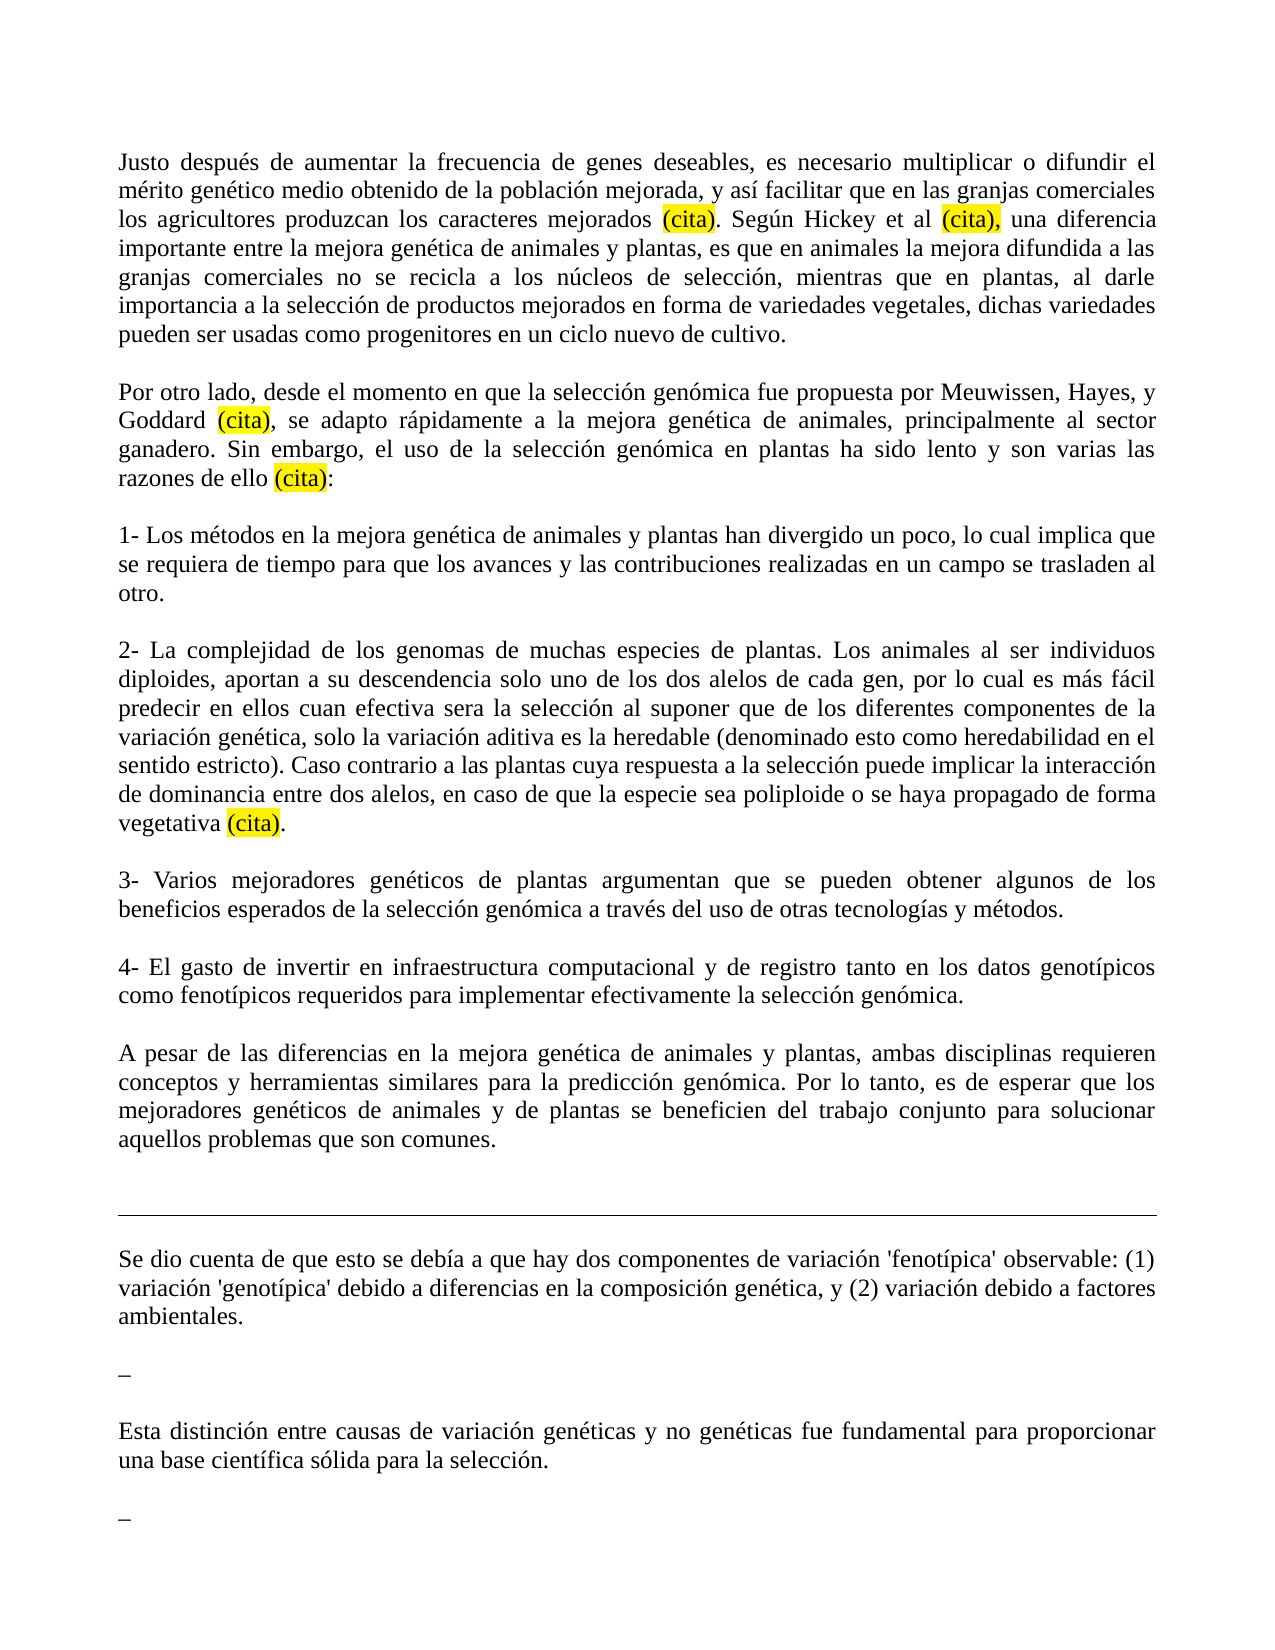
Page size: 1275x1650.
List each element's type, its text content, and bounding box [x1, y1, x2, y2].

text 4- El gasto de invertir en infraestructura computacional y de registro tanto en los datos genotípicos como fenotípicos requeridos para implementar efectivamente la selección genómica. [118, 952, 1157, 1009]
text 1- Los métodos en la mejora genética de animales y plantas han divergido un poco, lo cual implica que se requiera de tiempo para que los avances y las contribuciones realizadas en un campo se trasladen al otro. [118, 521, 1157, 607]
text Esta distinción entre causas de variación genéticas y no genéticas fue fundamental para proporcionar una base científica sólida para la selección. [118, 1416, 1157, 1474]
text 3- Varios mejoradores genéticos de plantas argumentan que se pueden obtener algunos de los beneficios esperados de la selección genómica a través del uso de otras tecnologías y métodos. [118, 866, 1157, 923]
text Por otro lado, desde el momento en que la selección genómica fue propuesta por Meuwissen, Hayes, y Goddard (cita), se adapto rápidamente a la mejora genética de animales, principalmente al sector ganadero. Sin embargo, el uso de la selección genómica en plantas ha sido lento y son varias las razones de ello (cita): [118, 377, 1157, 492]
text – [118, 1359, 1157, 1388]
text Se dio cuenta de que esto se debía a que hay dos componentes de variación 'fenotípica' observable: (1) variación 'genotípica' debido a diferencias en la composición genética, y (2) variación debido a factores ambientales. [118, 1244, 1157, 1330]
text 2- La complejidad de los genomas de muchas especies de plantas. Los animales al ser individuos diploides, aportan a su descendencia solo uno de los dos alelos de cada gen, por lo cual es más fácil predecir en ellos cuan efectiva sera la selección al suponer que de los diferentes componentes de la variación genética, solo la variación aditiva es la heredable (denominado esto como heredabilidad en el sentido estricto). Caso contrario a las plantas cuya respuesta a la selección puede implicar la interacción de dominancia entre dos alelos, en caso de que la especie sea poliploide o se haya propagado de forma vegetativa (cita). [118, 636, 1157, 837]
text – [118, 1503, 1157, 1531]
text Justo después de aumentar la frecuencia de genes deseables, es necesario multiplicar o difundir el mérito genético medio obtenido de la población mejorada, y así facilitar que en las granjas comerciales los agricultores produzcan los caracteres mejorados (cita). Según Hickey et al (cita), una diferencia importante entre la mejora genética de animales y plantas, es que en animales la mejora difundida a las granjas comerciales no se recicla a los núcleos de selección, mientras que en plantas, al darle importancia a la selección de productos mejorados en forma de variedades vegetales, dichas variedades pueden ser usadas como progenitores en un ciclo nuevo de cultivo. [118, 147, 1157, 348]
text A pesar de las diferencias en la mejora genética de animales y plantas, ambas disciplinas requieren conceptos y herramientas similares para la predicción genómica. Por lo tanto, es de esperar que los mejoradores genéticos de animales y de plantas se beneficien del trabajo conjunto para solucionar aquellos problemas que son comunes. [118, 1038, 1157, 1153]
